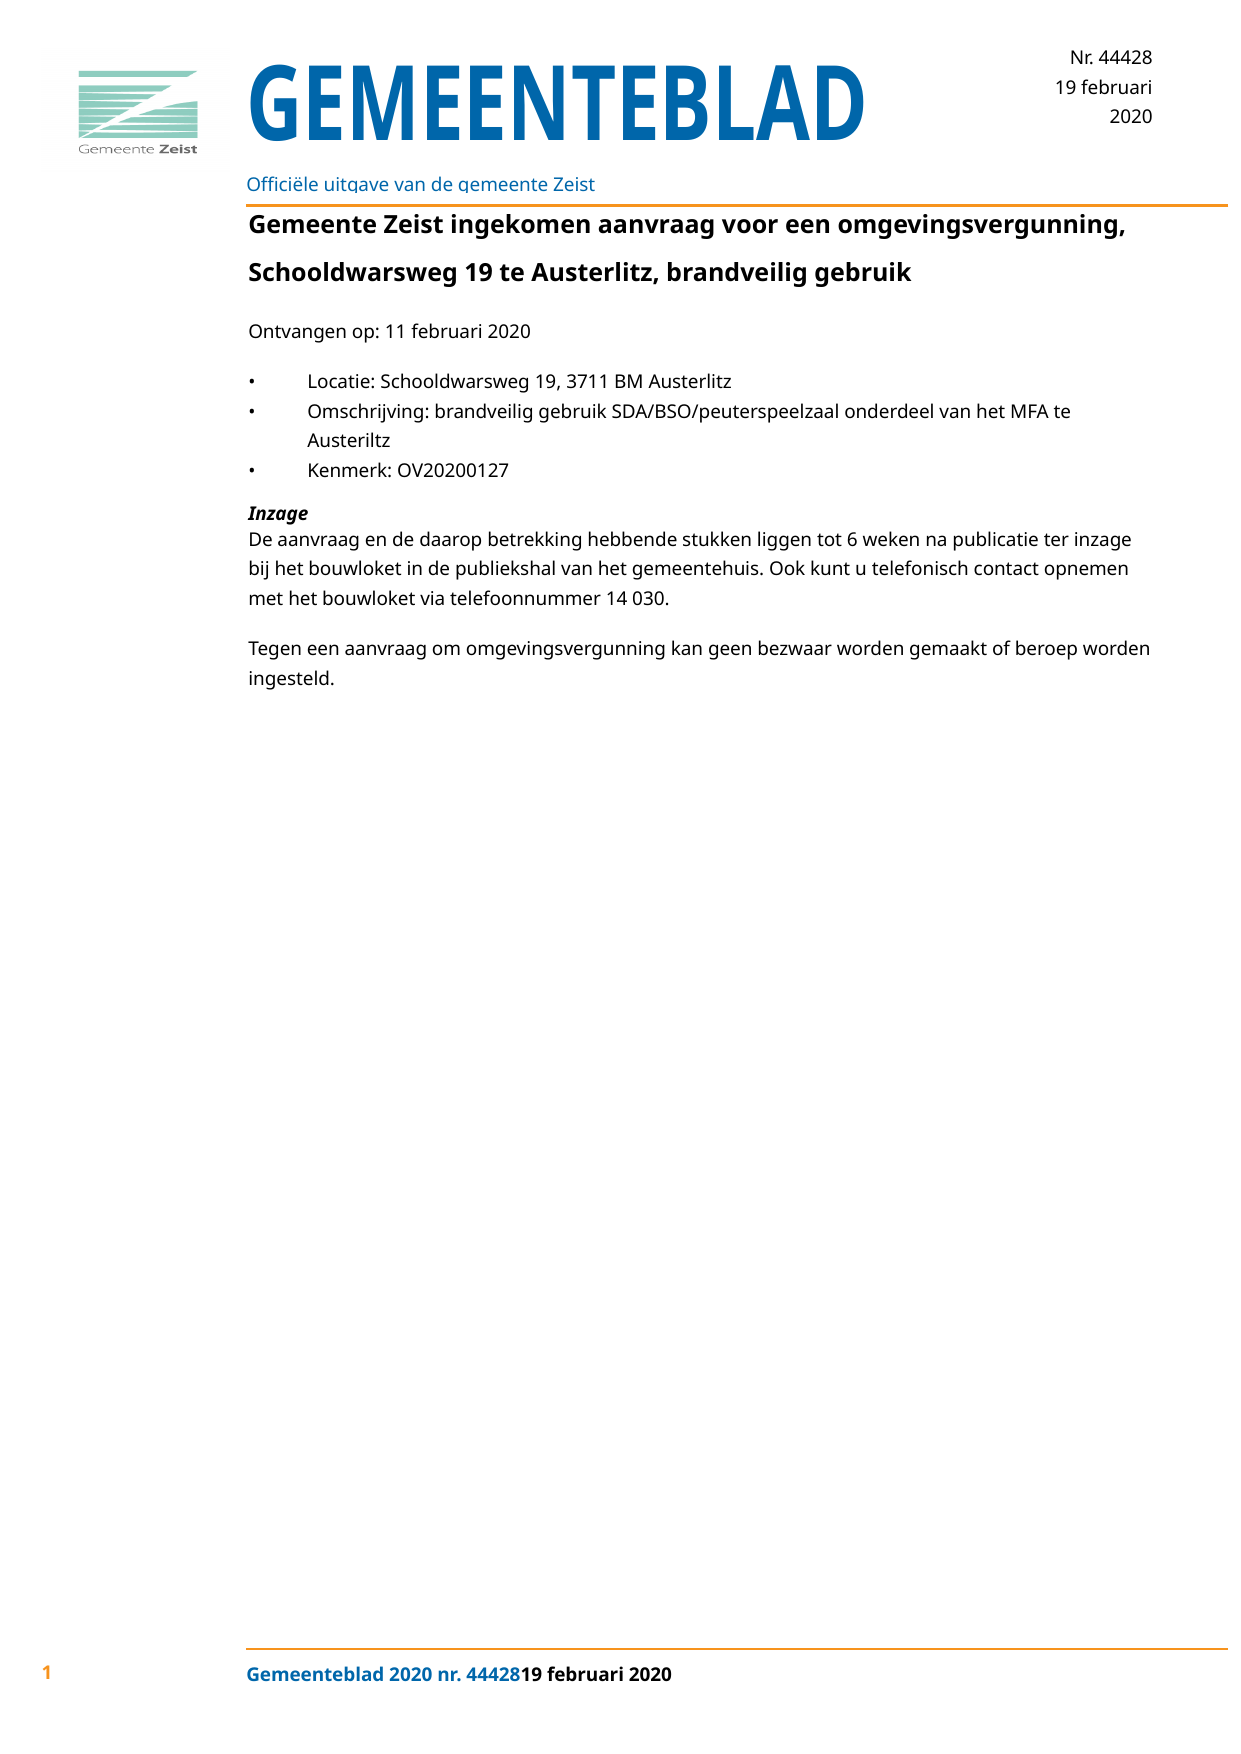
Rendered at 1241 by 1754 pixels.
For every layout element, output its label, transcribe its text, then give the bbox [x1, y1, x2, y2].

list Locatie: Schooldwarsweg 19, 3711 BM Austerlitz [248, 368, 1152, 394]
text Tegen een aanvraag om omgevingsvergunning kan geen bezwaar worden gemaakt of beroep worden ingesteld. [248, 636, 1152, 691]
list Omschrijving: brandveilig gebruik SDA/BSO/peuterspeelzaal onderdeel van het MFA te Austeriltz [248, 398, 1152, 453]
text Ontvangen op: 11 februari 2020 [248, 318, 1152, 344]
text Inzage [248, 500, 1152, 526]
picture [41, 47, 231, 172]
text De aanvraag en de daarop betrekking hebbende stukken liggen tot 6 weken na publicatie ter inzage bij het bouwloket in de publiekshal van het gemeentehuis. Ook kunt u telefonisch contact opnemen met het bouwloket via telefoonnummer 14 030. [248, 526, 1152, 611]
text Gemeente Zeist ingekomen aanvraag voor een omgevingsvergunning, Schooldwarsweg 19 te Austerlitz, brandveilig gebruik [248, 207, 1152, 288]
list Kenmerk: OV20200127 [248, 457, 1152, 483]
